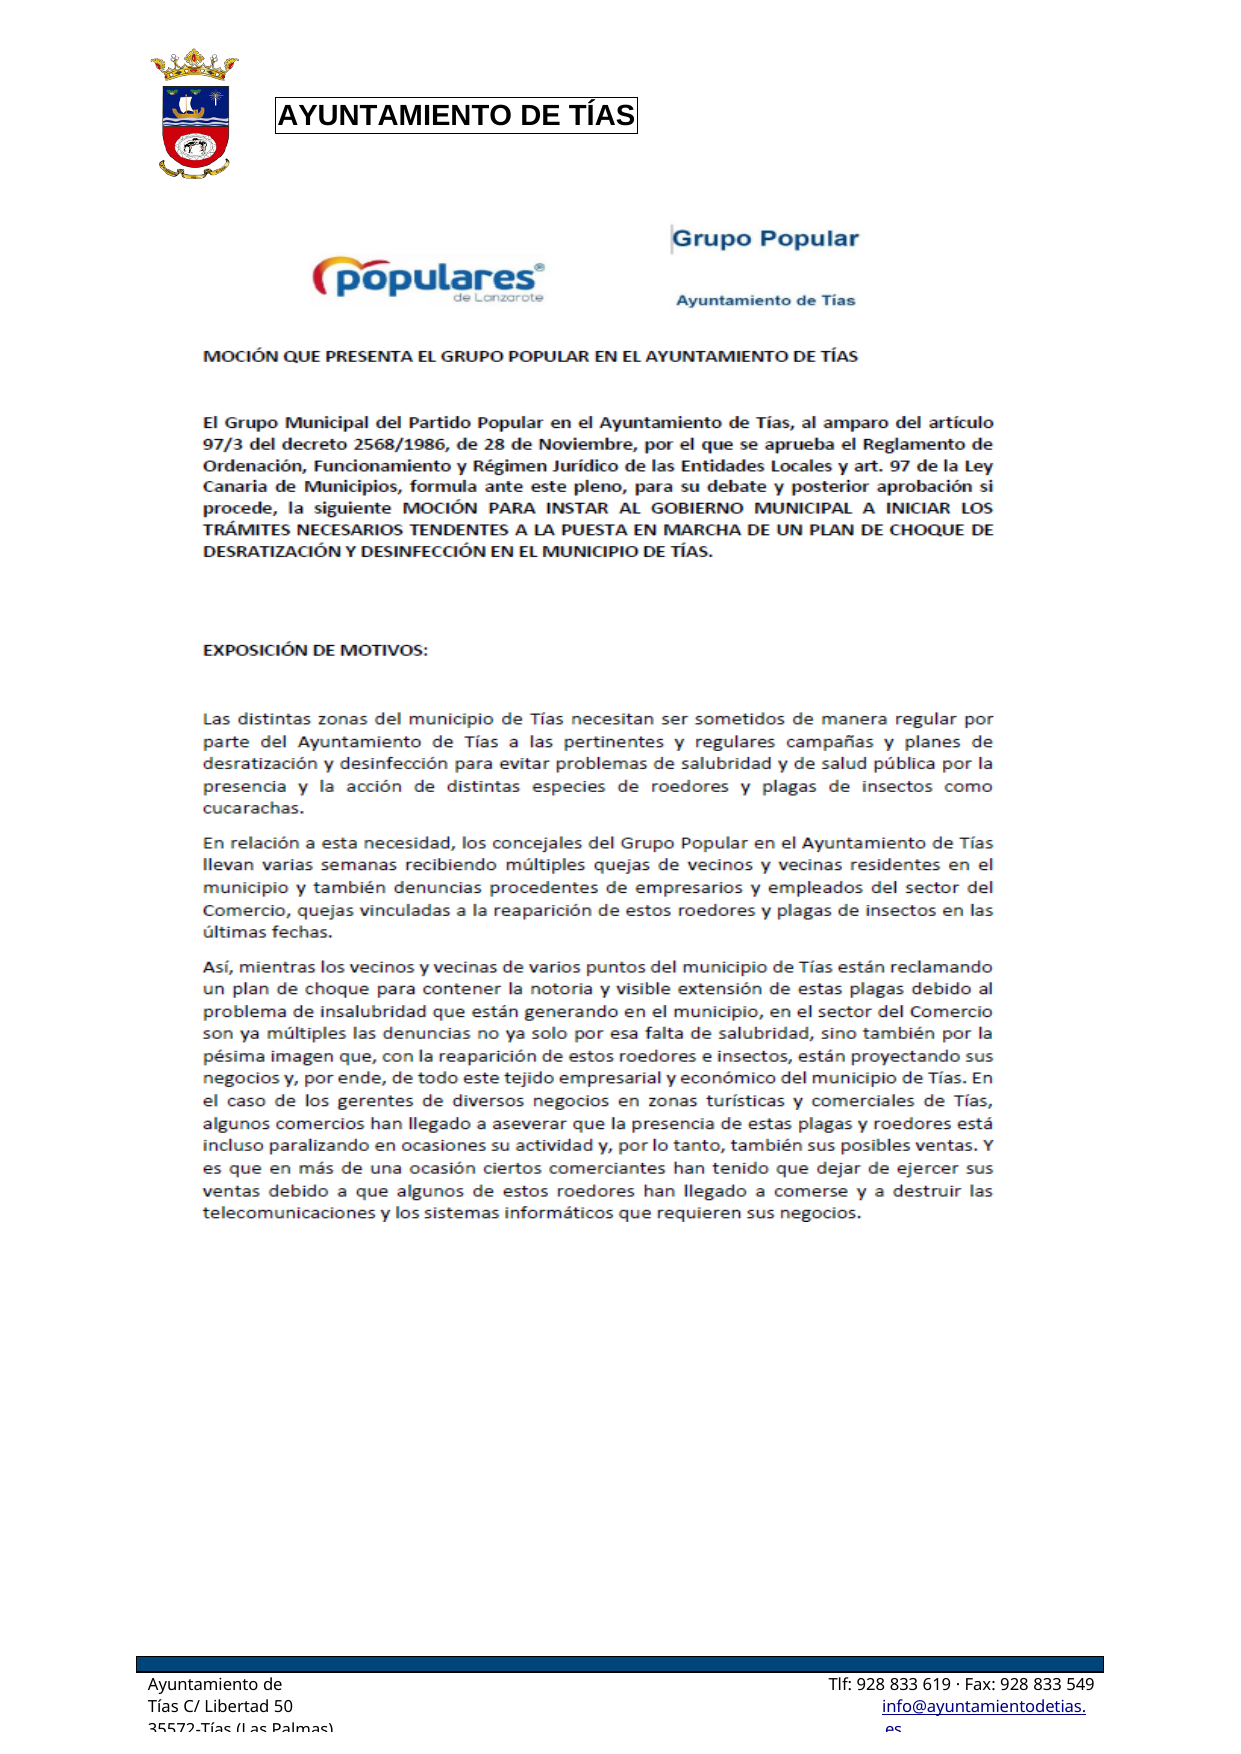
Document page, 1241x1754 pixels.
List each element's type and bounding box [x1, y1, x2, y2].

picture [201, 221, 995, 1222]
picture [150, 48, 241, 179]
